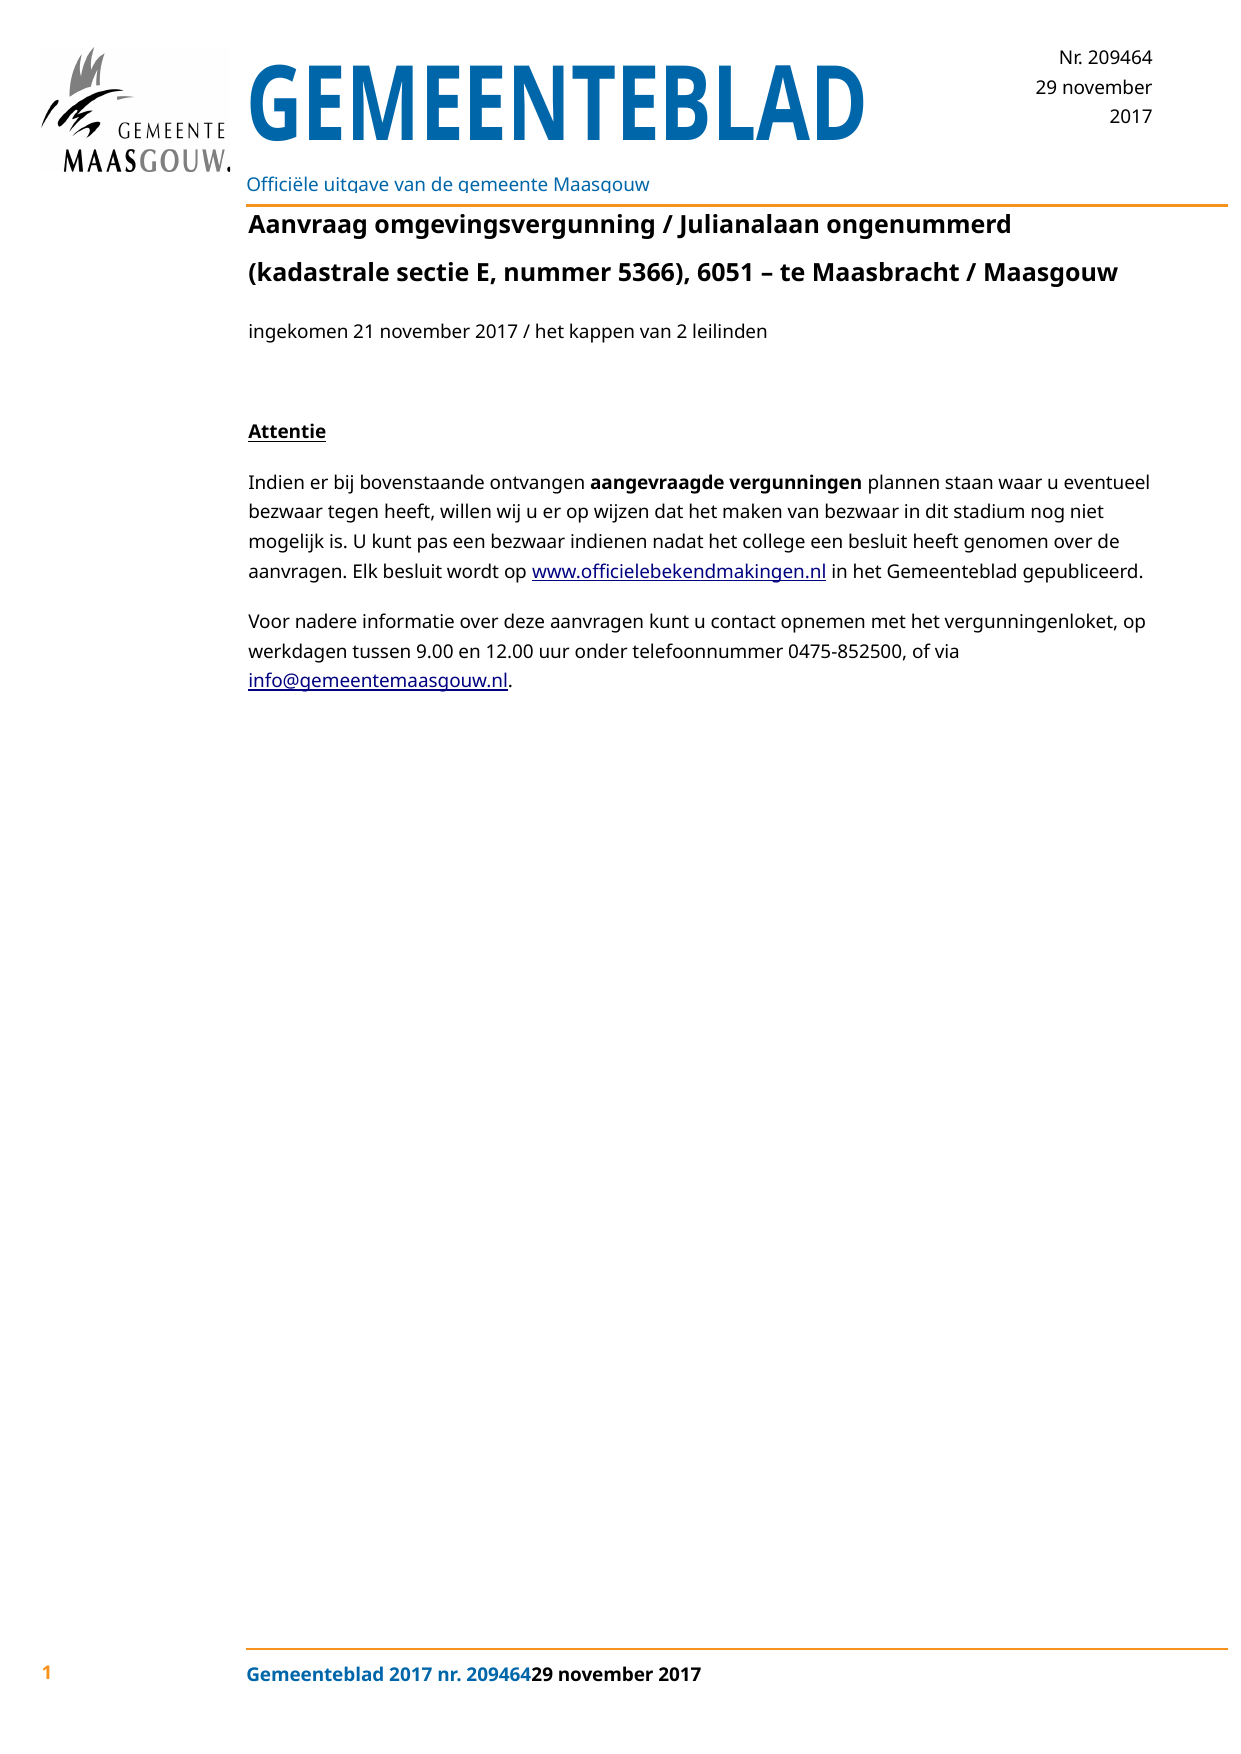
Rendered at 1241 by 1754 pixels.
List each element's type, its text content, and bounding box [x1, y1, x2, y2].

text Voor nadere informatie over deze aanvragen kunt u contact opnemen met het vergunningenloket, op werkdagen tussen 9.00 en 12.00 uur onder telefoonnummer 0475-852500, of via info@gemeentemaasgouw.nl. [248, 608, 1152, 693]
text Indien er bij bovenstaande ontvangen aangevraagde vergunningen plannen staan waar u eventueel bezwaar tegen heeft, willen wij u er op wijzen dat het maken van bezwaar in dit stadium nog niet mogelijk is. U kunt pas een bezwaar indienen nadat het college een besluit heeft genomen over de aanvragen. Elk besluit wordt op www.officielebekendmakingen.nl in het Gemeenteblad gepubliceerd. [248, 469, 1152, 584]
text ingekomen 21 november 2017 / het kappen van 2 leilinden [248, 318, 1152, 344]
text Attentie [248, 419, 1152, 444]
text Aanvraag omgevingsvergunning / Julianalaan ongenummerd (kadastrale sectie E, nummer 5366), 6051 – te Maasbracht / Maasgouw [248, 207, 1152, 288]
picture [41, 47, 231, 172]
